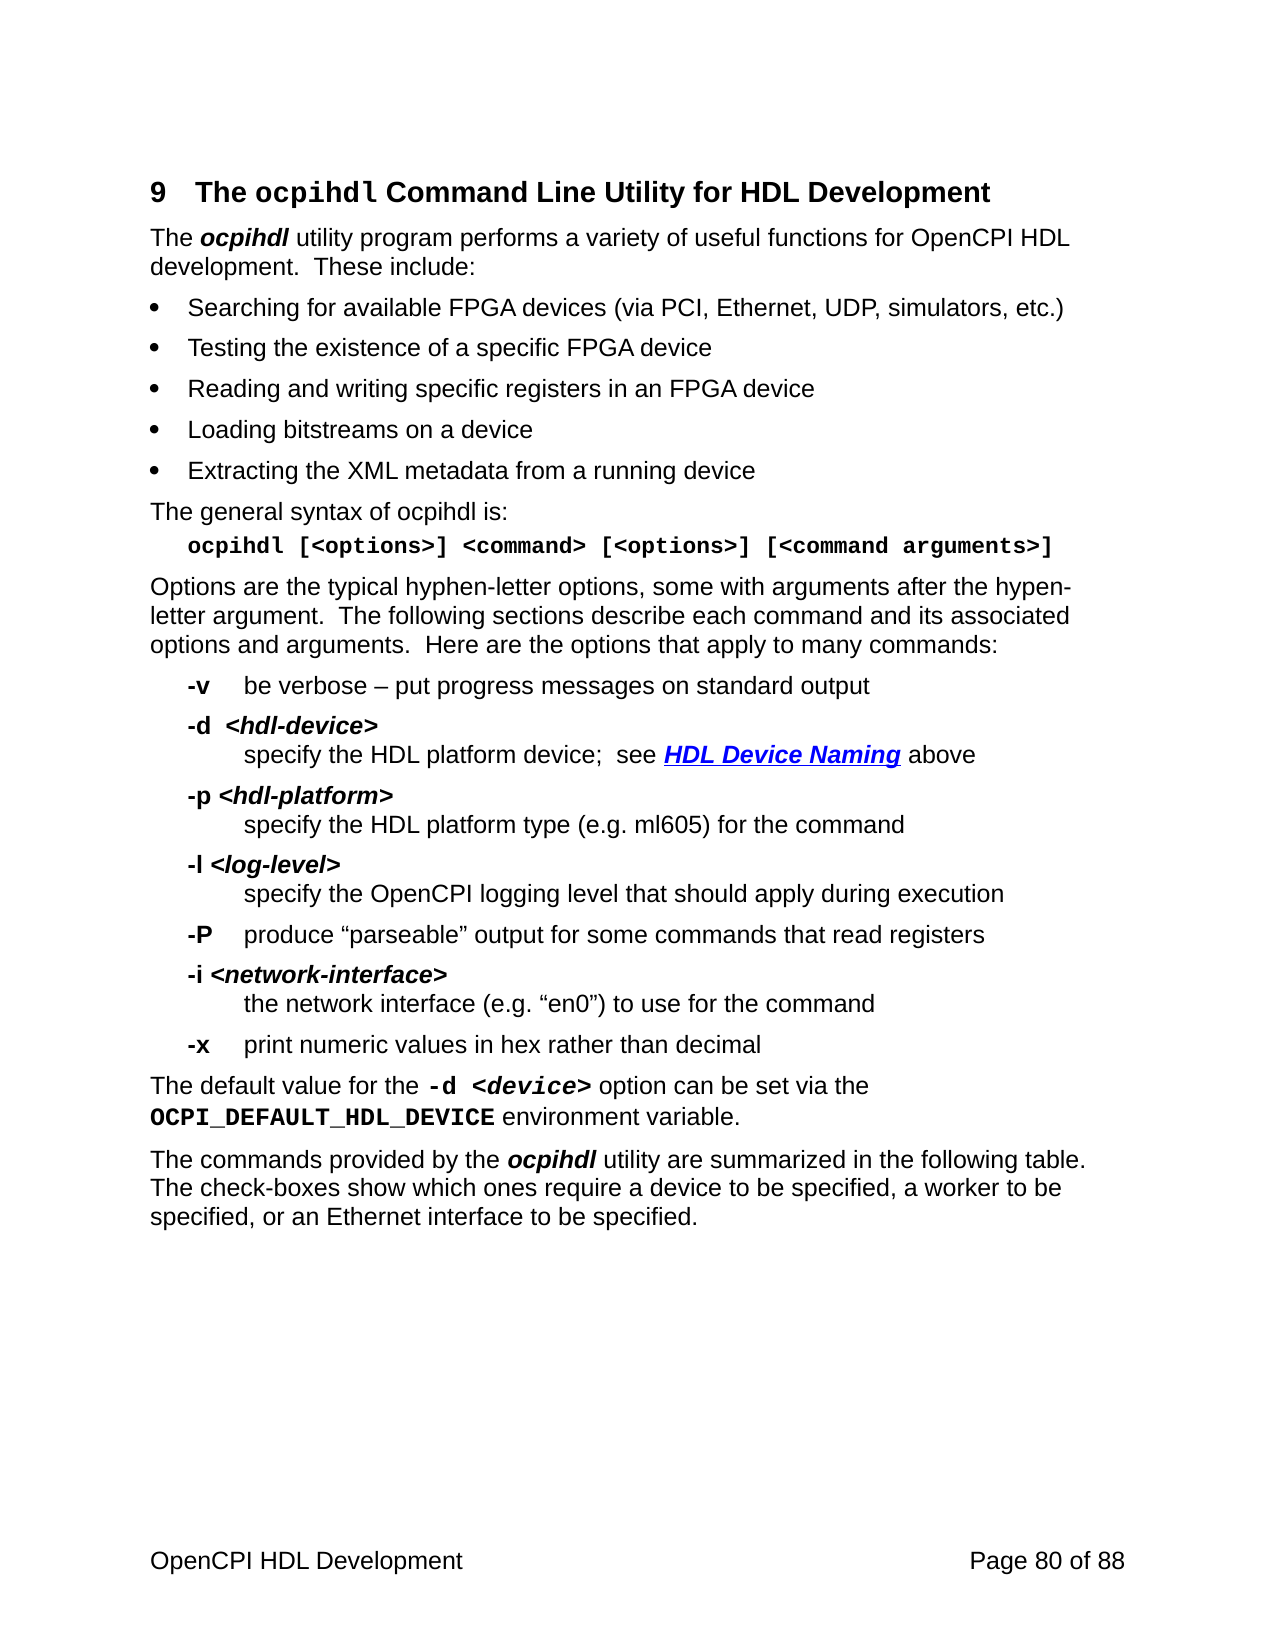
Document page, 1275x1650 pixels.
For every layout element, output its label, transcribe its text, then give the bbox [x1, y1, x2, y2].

list Reading and writing specific registers in an FPGA device [150, 374, 1125, 403]
list Testing the existence of a specific FPGA device [150, 333, 1125, 362]
text The ocpihdl utility program performs a variety of useful functions for OpenCPI HDL development. These include: [150, 223, 1125, 281]
text -i <network-interface> the network interface (e.g. “en0”) to use for the command [187, 961, 1125, 1018]
text -d <hdl-device> specify the HDL platform device; see HDL Device Naming above [187, 711, 1125, 769]
list Loading bitstreams on a device [150, 415, 1125, 444]
text -p <hdl-platform> specify the HDL platform type (e.g. ml605) for the command [187, 781, 1125, 838]
list Searching for available FPGA devices (via PCI, Ethernet, UDP, simulators, etc.) [150, 293, 1125, 321]
text -P produce “parseable” output for some commands that read registers [187, 920, 1125, 948]
subtitle The ocpihdl Command Line Utility for HDL Development [150, 175, 1125, 211]
text -l <log-level> specify the OpenCPI logging level that should apply during execution [187, 850, 1125, 908]
list Extracting the XML metadata from a running device [150, 456, 1125, 485]
text The default value for the -d <device> option can be set via the OCPI_DEFAULT_HDL_DEVICE environment variable. [150, 1071, 1125, 1133]
text -x print numeric values in hex rather than decimal [187, 1030, 1125, 1059]
text -v be verbose – put progress messages on standard output [187, 671, 1125, 699]
text ocpihdl [<options>] <command> [<options>] [<command arguments>] [187, 534, 1125, 560]
text The commands provided by the ocpihdl utility are summarized in the following table. The check-boxes show which ones require a device to be specified, a worker to be specified, or an Ethernet interface to be specified. [150, 1144, 1125, 1231]
text The general syntax of ocpihdl is: [150, 497, 1125, 526]
text Options are the typical hyphen-letter options, some with arguments after the hypen-letter argument. The following sections describe each command and its associated options and arguments. Here are the options that apply to many commands: [150, 572, 1125, 659]
